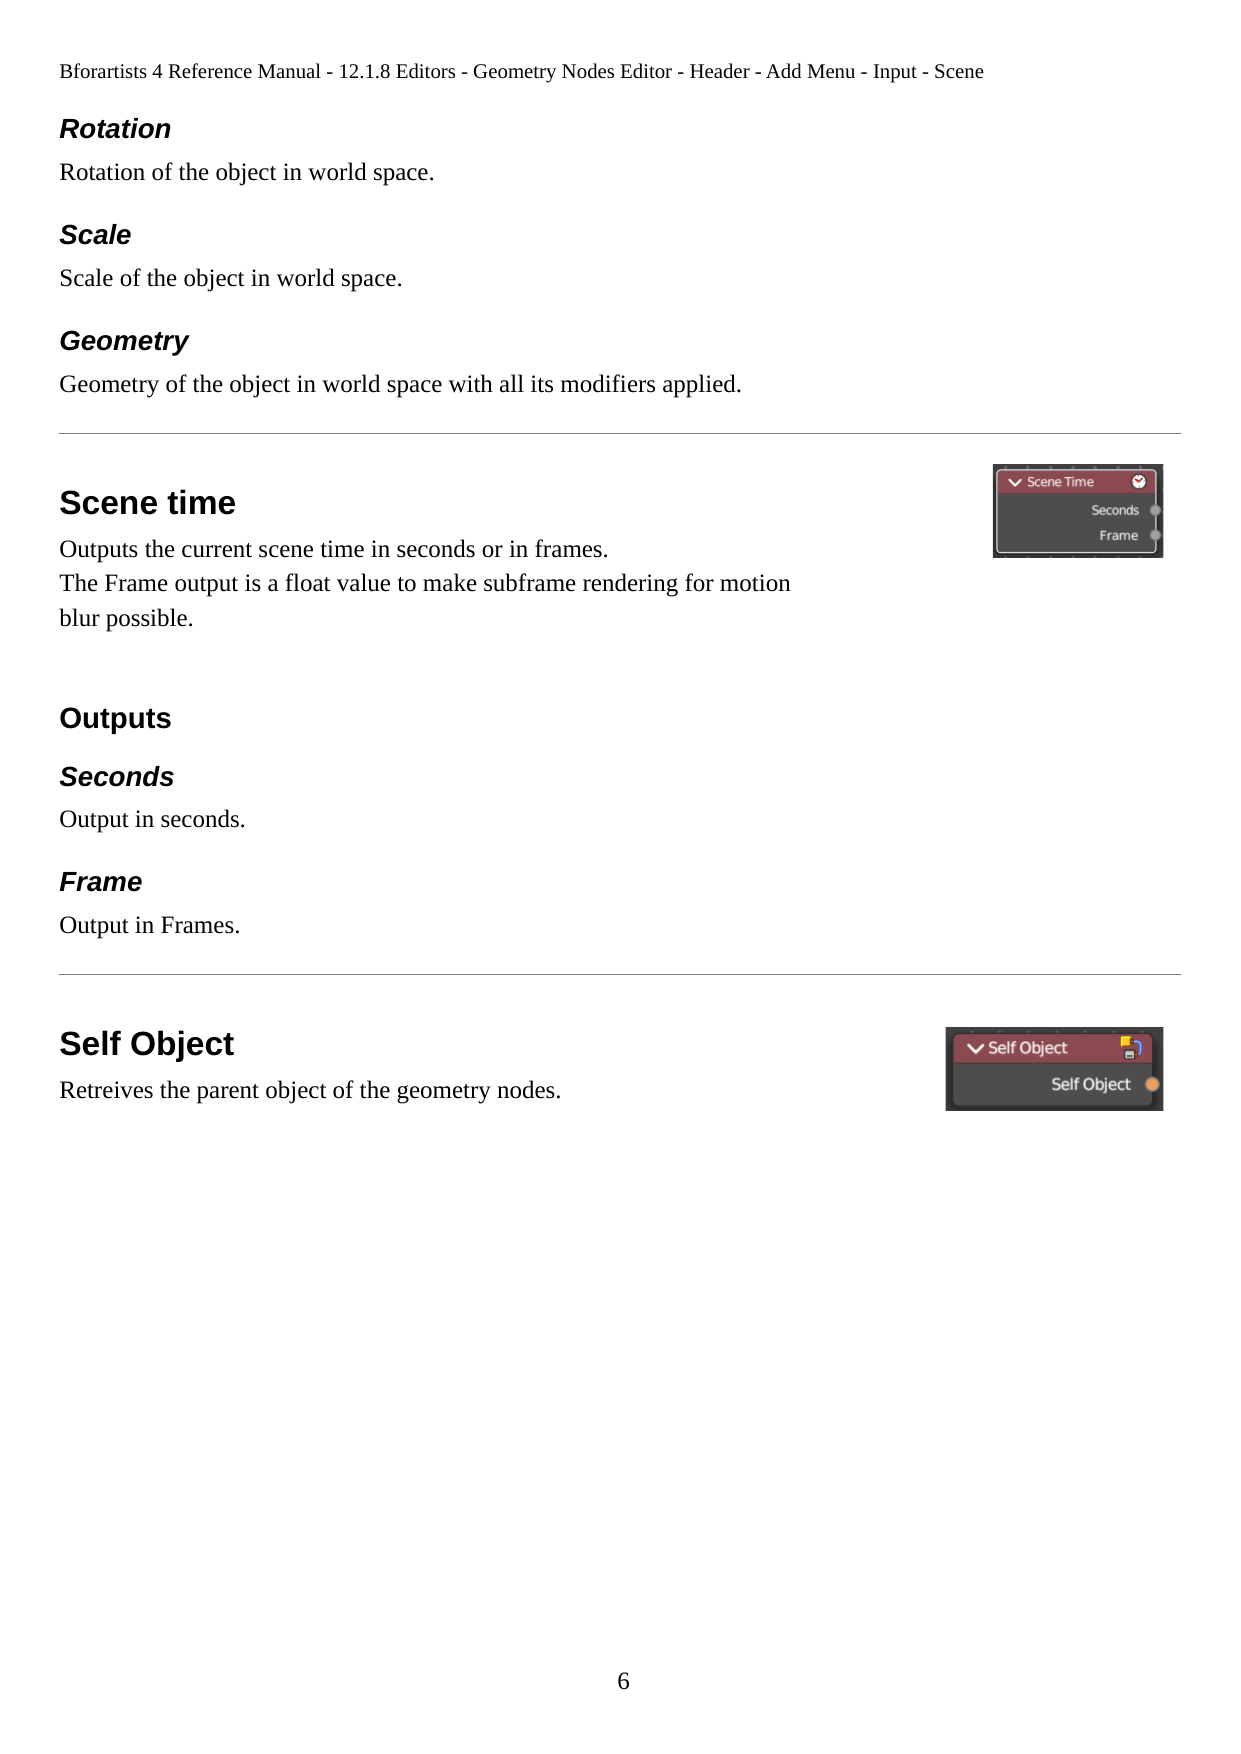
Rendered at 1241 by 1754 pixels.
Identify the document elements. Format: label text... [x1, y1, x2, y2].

text Retreives the parent object of the geometry nodes. [59, 1075, 945, 1104]
subtitle [1164, 483, 1181, 522]
text Outputs the current scene time in seconds or in frames. The Frame output is a float value to make subframe rendering for motion blur possible. [59, 534, 1181, 666]
subtitle Rotation [59, 113, 1181, 144]
text Output in Frames. [59, 910, 1181, 939]
subtitle Self Object [59, 1024, 1181, 1063]
text Rotation of the object in world space. [59, 157, 1181, 186]
subtitle Scale [59, 218, 1181, 250]
picture [992, 464, 1164, 558]
subtitle Scene time [59, 483, 992, 522]
subtitle Geometry [59, 324, 1181, 356]
subtitle Outputs [59, 701, 1181, 735]
subtitle Seconds [59, 760, 1181, 792]
text Output in seconds. [59, 804, 1181, 833]
picture [945, 1027, 1164, 1111]
text Geometry of the object in world space with all its modifiers applied. [59, 369, 1181, 398]
text Scale of the object in world space. [59, 263, 1181, 292]
subtitle Frame [59, 866, 1181, 898]
